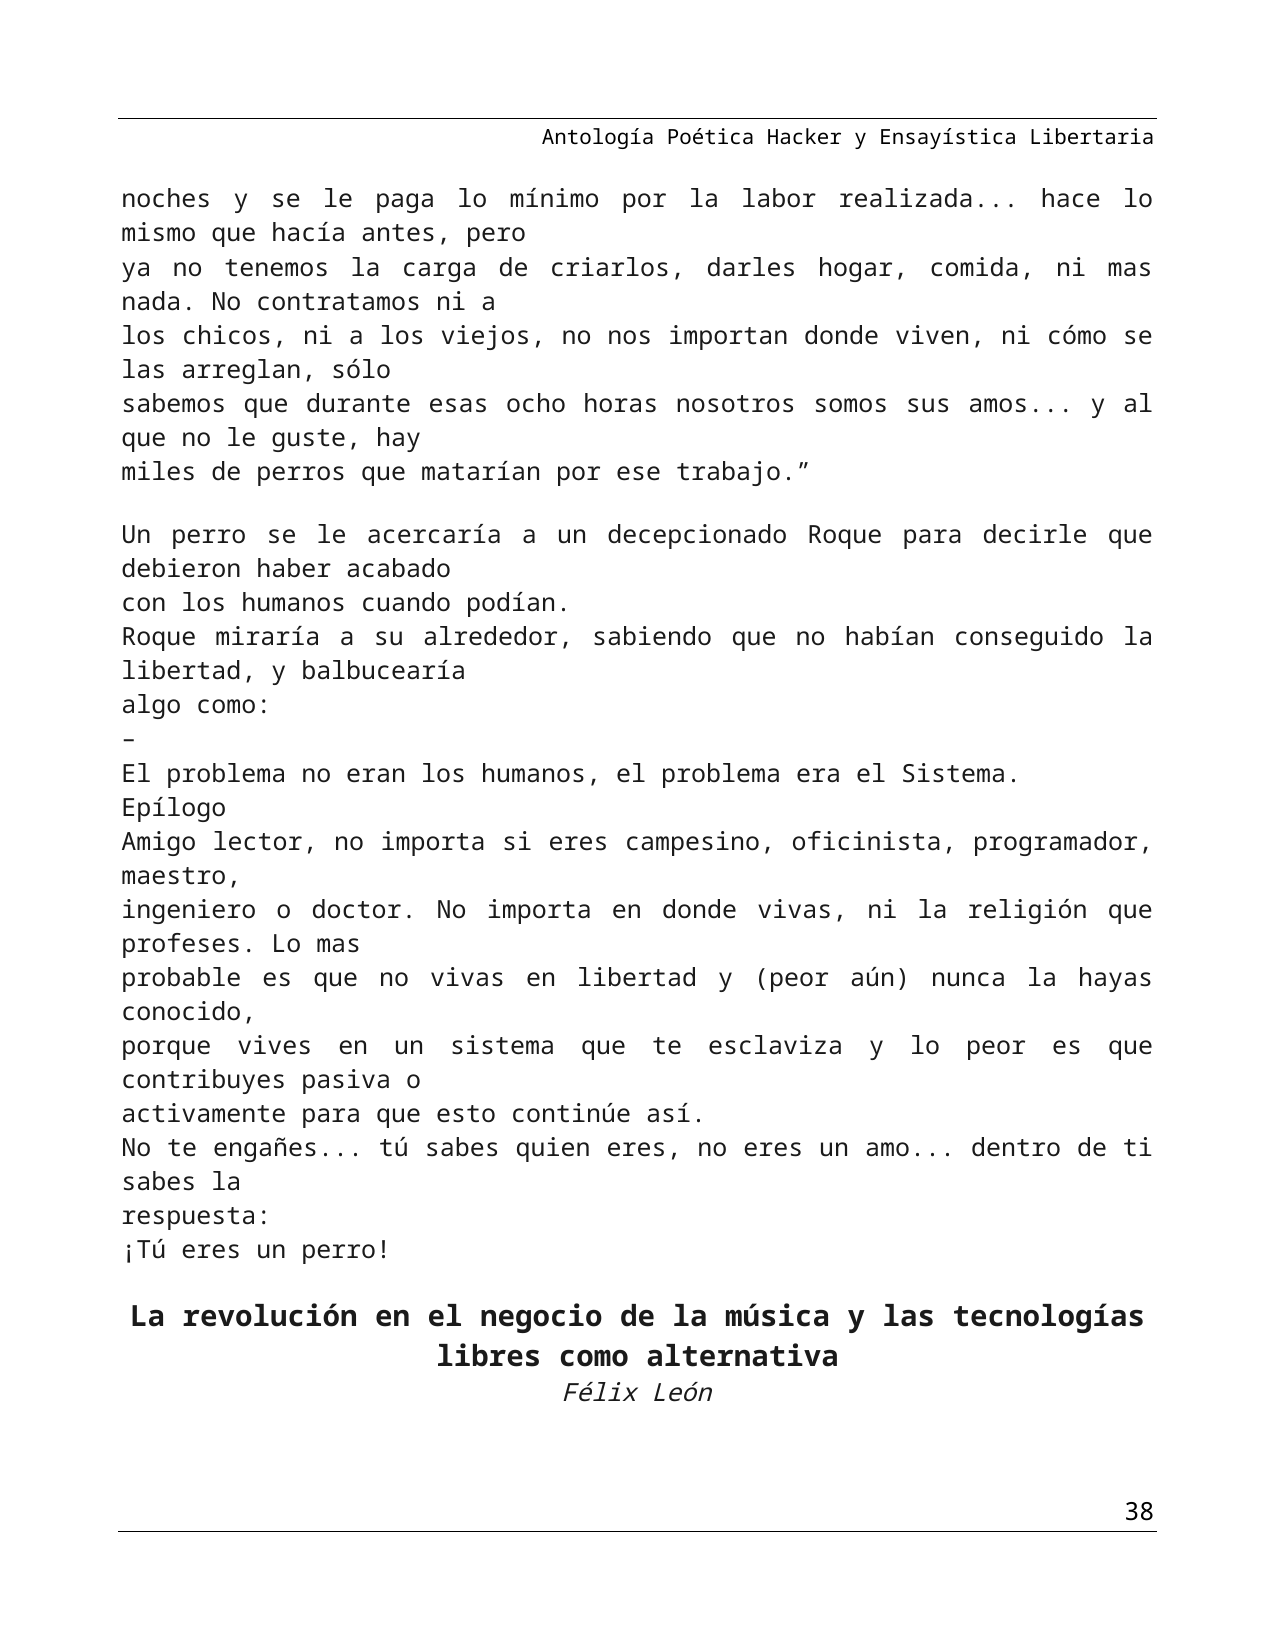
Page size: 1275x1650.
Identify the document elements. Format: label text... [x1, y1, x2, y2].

text ingeniero o doctor. No importa en donde vivas, ni la religión que profeses. Lo mas [121, 891, 1154, 959]
text respuesta: [121, 1198, 1154, 1232]
text La revolución en el negocio de la música y las tecnologías libres como alternativa [121, 1295, 1154, 1375]
text probable es que no vivas en libertad y (peor aún) nunca la hayas conocido, [121, 959, 1154, 1028]
text ¡Tú eres un perro! [121, 1232, 1154, 1266]
text noches y se le paga lo mínimo por la labor realizada... hace lo mismo que hacía antes, pero [121, 181, 1154, 249]
text activamente para que esto continúe así. [121, 1096, 1154, 1130]
text Félix León [121, 1375, 1154, 1409]
text No te engañes... tú sabes quien eres, no eres un amo... dentro de ti sabes la [121, 1130, 1154, 1198]
text El problema no eran los humanos, el problema era el Sistema. [121, 755, 1154, 789]
text porque vives en un sistema que te esclaviza y lo peor es que contribuyes pasiva o [121, 1028, 1154, 1096]
text Un perro se le acercaría a un decepcionado Roque para decirle que debieron haber acabado [121, 517, 1154, 585]
text Roque miraría a su alrededor, sabiendo que no habían conseguido la libertad, y balbucearía [121, 619, 1154, 687]
text Amigo lector, no importa si eres campesino, oficinista, programador, maestro, [121, 823, 1154, 891]
text sabemos que durante esas ocho horas nosotros somos sus amos... y al que no le guste, hay [121, 385, 1154, 453]
text Epílogo [121, 789, 1154, 823]
text algo como: [121, 687, 1154, 721]
text ya no tenemos la carga de criarlos, darles hogar, comida, ni mas nada. No contratamos ni a [121, 249, 1154, 317]
text los chicos, ni a los viejos, no nos importan donde viven, ni cómo se las arreglan, sólo [121, 317, 1154, 385]
text – [121, 721, 1154, 755]
text miles de perros que matarían por ese trabajo.” [121, 453, 1154, 488]
text con los humanos cuando podían. [121, 585, 1154, 619]
